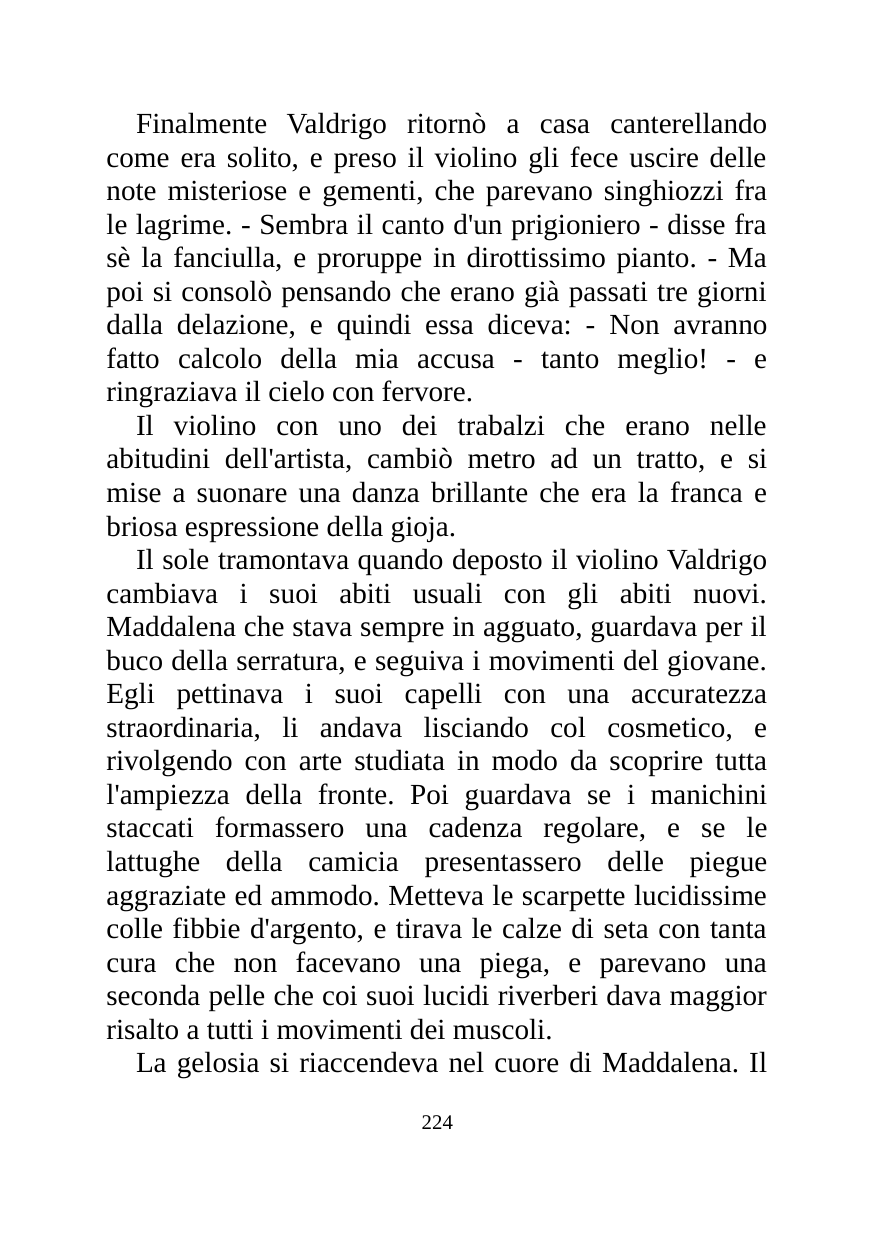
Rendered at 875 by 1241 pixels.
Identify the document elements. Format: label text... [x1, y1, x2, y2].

text Finalmente Valdrigo ritornò a casa canterellando come era solito, e preso il violino gli fece uscire delle note misteriose e gementi, che parevano singhiozzi fra le lagrime. - Sembra il canto d'un prigioniero - disse fra sè la fanciulla, e proruppe in dirottissimo pianto. - Ma poi si consolò pensando che erano già passati tre giorni dalla delazione, e quindi essa diceva: - Non avranno fatto calcolo della mia accusa - tanto meglio! - e ringraziava il cielo con fervore. [106, 106, 768, 408]
text Il violino con uno dei trabalzi che erano nelle abitudini dell'artista, cambiò metro ad un tratto, e si mise a suonare una danza brillante che era la franca e briosa espressione della gioja. [106, 408, 768, 542]
text Il sole tramontava quando deposto il violino Valdrigo cambiava i suoi abiti usuali con gli abiti nuovi. Maddalena che stava sempre in agguato, guardava per il buco della serratura, e seguiva i movimenti del giovane. Egli pettinava i suoi capelli con una accuratezza straordinaria, li andava lisciando col cosmetico, e rivolgendo con arte studiata in modo da scoprire tutta l'ampiezza della fronte. Poi guardava se i manichini staccati formassero una cadenza regolare, e se le lattughe della camicia presentassero delle piegue aggraziate ed ammodo. Metteva le scarpette lucidissime colle fibbie d'argento, e tirava le calze di seta con tanta cura che non facevano una piega, e parevano una seconda pelle che coi suoi lucidi riverberi dava maggior risalto a tutti i movimenti dei muscoli. [106, 542, 768, 1045]
text La gelosia si riaccendeva nel cuore di Maddalena. Il [106, 1045, 768, 1079]
